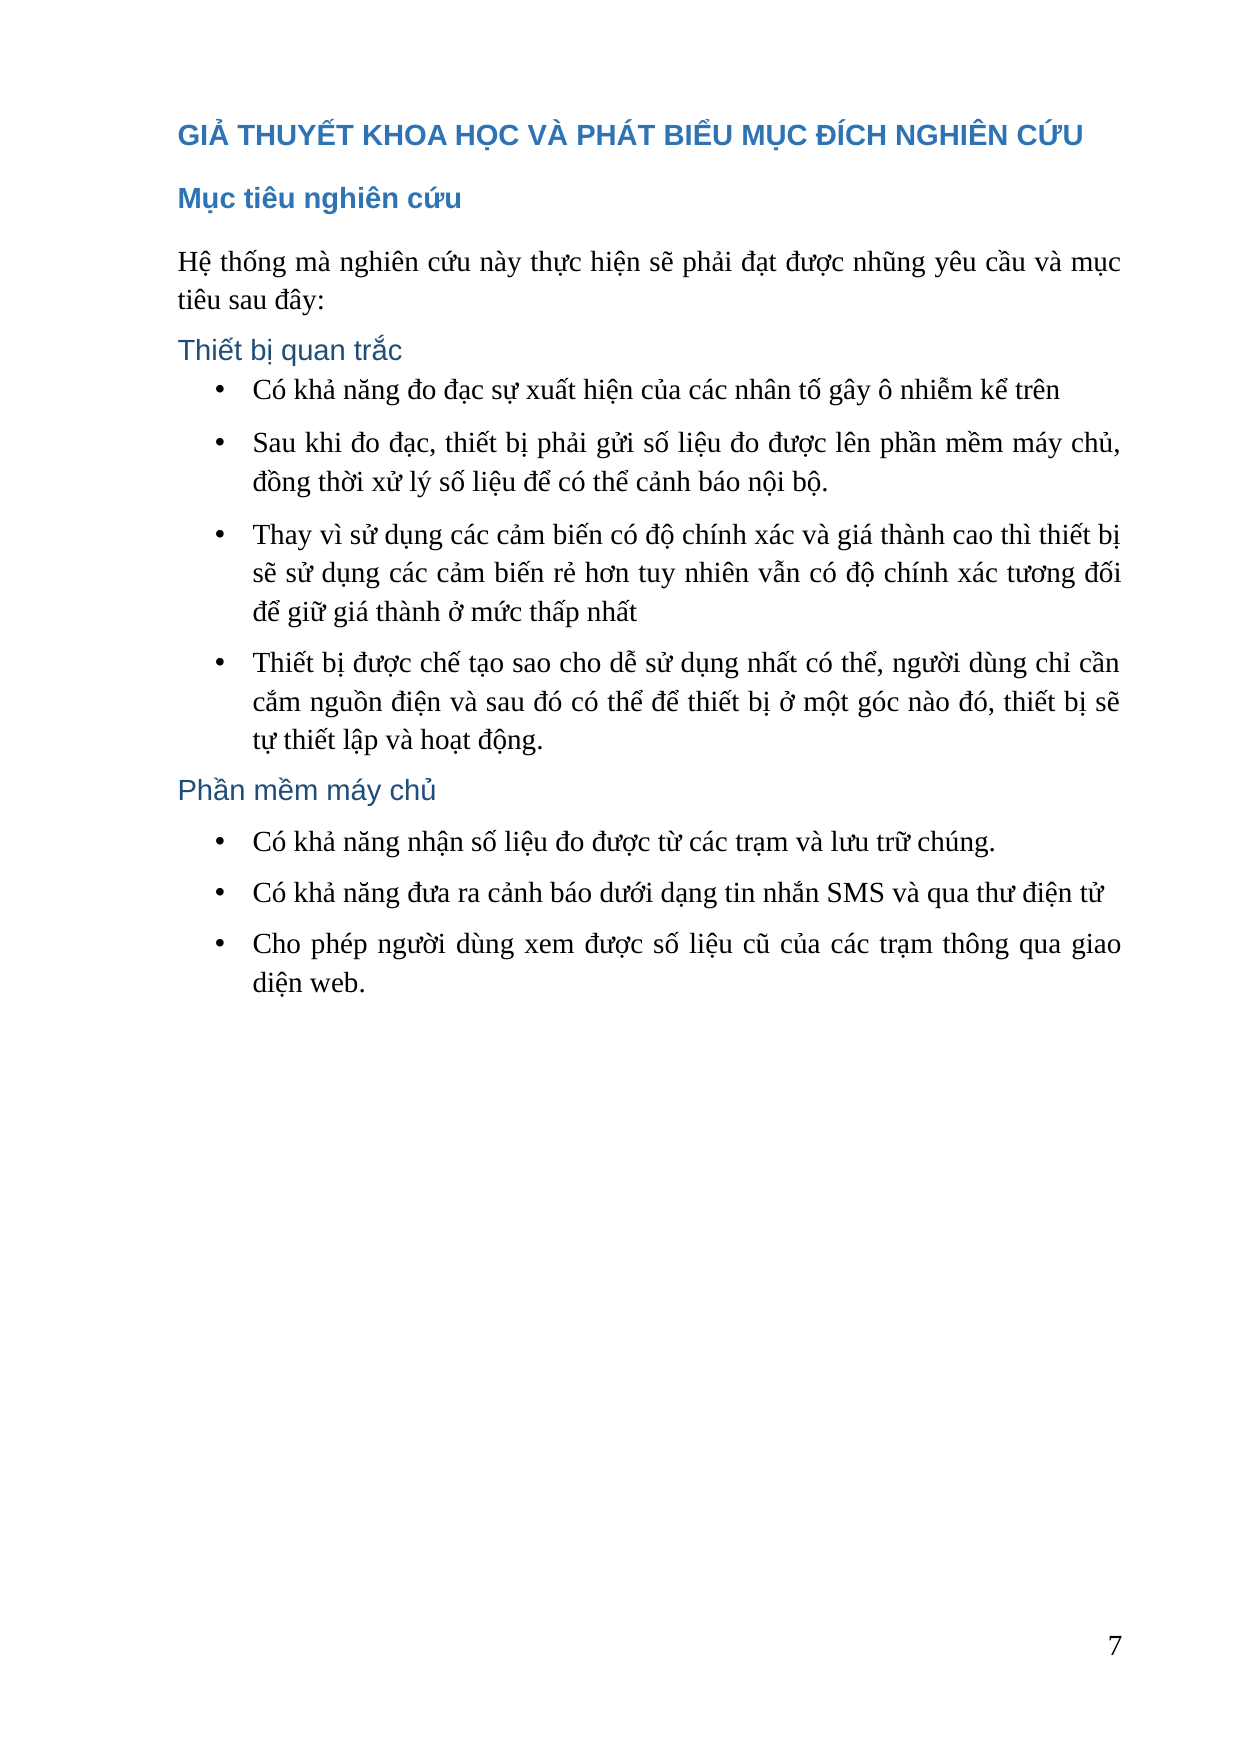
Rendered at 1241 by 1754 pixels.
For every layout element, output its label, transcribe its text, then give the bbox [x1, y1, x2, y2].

subtitle Thiết bị quan trắc [177, 333, 1122, 367]
list Có khả năng nhận số liệu đo được từ các trạm và lưu trữ chúng. [215, 824, 1122, 858]
text Hệ thống mà nghiên cứu này thực hiện sẽ phải đạt được nhũng yêu cầu và mục tiêu sau đây: [177, 244, 1122, 316]
list Thay vì sử dụng các cảm biến có độ chính xác và giá thành cao thì thiết bị sẽ sử dụng các cảm biến rẻ hơn tuy nhiên vẫn có độ chính xác tương đối để giữ giá thành ở mức thấp nhất [215, 517, 1122, 628]
list Có khả năng đưa ra cảnh báo dưới dạng tin nhắn SMS và qua thư điện tử [215, 876, 1122, 909]
subtitle Mục tiêu nghiên cứu [177, 181, 1122, 214]
list Có khả năng đo đạc sự xuất hiện của các nhân tố gây ô nhiễm kể trên [215, 372, 1122, 406]
subtitle GIẢ THUYẾT KHOA HỌC VÀ PHÁT BIỂU MỤC ĐÍCH NGHIÊN CỨU [177, 118, 1122, 152]
list Sau khi đo đạc, thiết bị phải gửi số liệu đo được lên phần mềm máy chủ, đồng thời xử lý số liệu để có thể cảnh báo nội bộ. [215, 425, 1122, 497]
list Cho phép người dùng xem được số liệu cũ của các trạm thông qua giao diện web. [215, 927, 1122, 999]
list Thiết bị được chế tạo sao cho dễ sử dụng nhất có thể, người dùng chỉ cần cắm nguồn điện và sau đó có thể để thiết bị ở một góc nào đó, thiết bị sẽ tự thiết lập và hoạt động. [215, 645, 1122, 756]
subtitle Phần mềm máy chủ [177, 773, 1122, 807]
